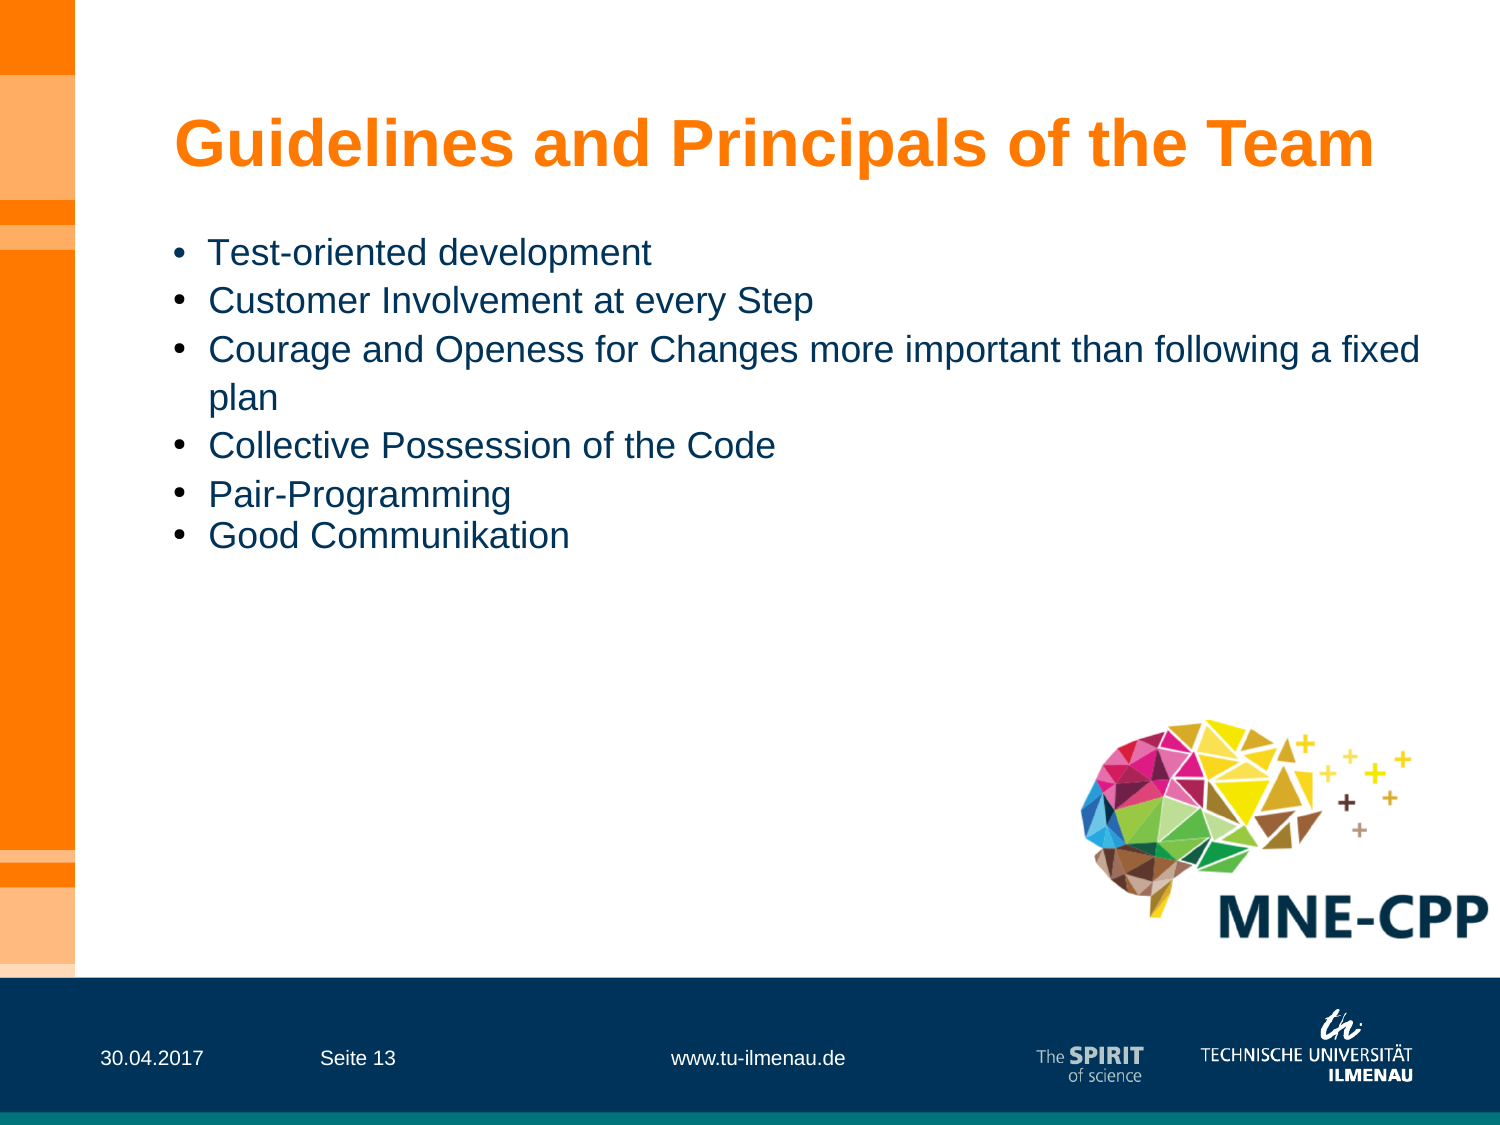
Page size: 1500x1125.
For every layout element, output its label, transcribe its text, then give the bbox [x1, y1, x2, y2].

slide_number 30.04.2017 [100, 1037, 276, 1088]
text_box Guidelines and Principals of the Team [174, 99, 1413, 188]
picture [1200, 1009, 1413, 1082]
text_box • Test-oriented development Customer Involvement at every Step Courage and Openess for Changes more important than following a fixed plan Collective Possession of the Code Pair-Programming Good Communikation [158, 224, 1441, 607]
picture [1062, 720, 1494, 973]
picture [1033, 1040, 1147, 1085]
slide_number Seite <Foliennummer> [289, 1037, 427, 1088]
footer www.tu-ilmenau.de [644, 1037, 858, 1088]
